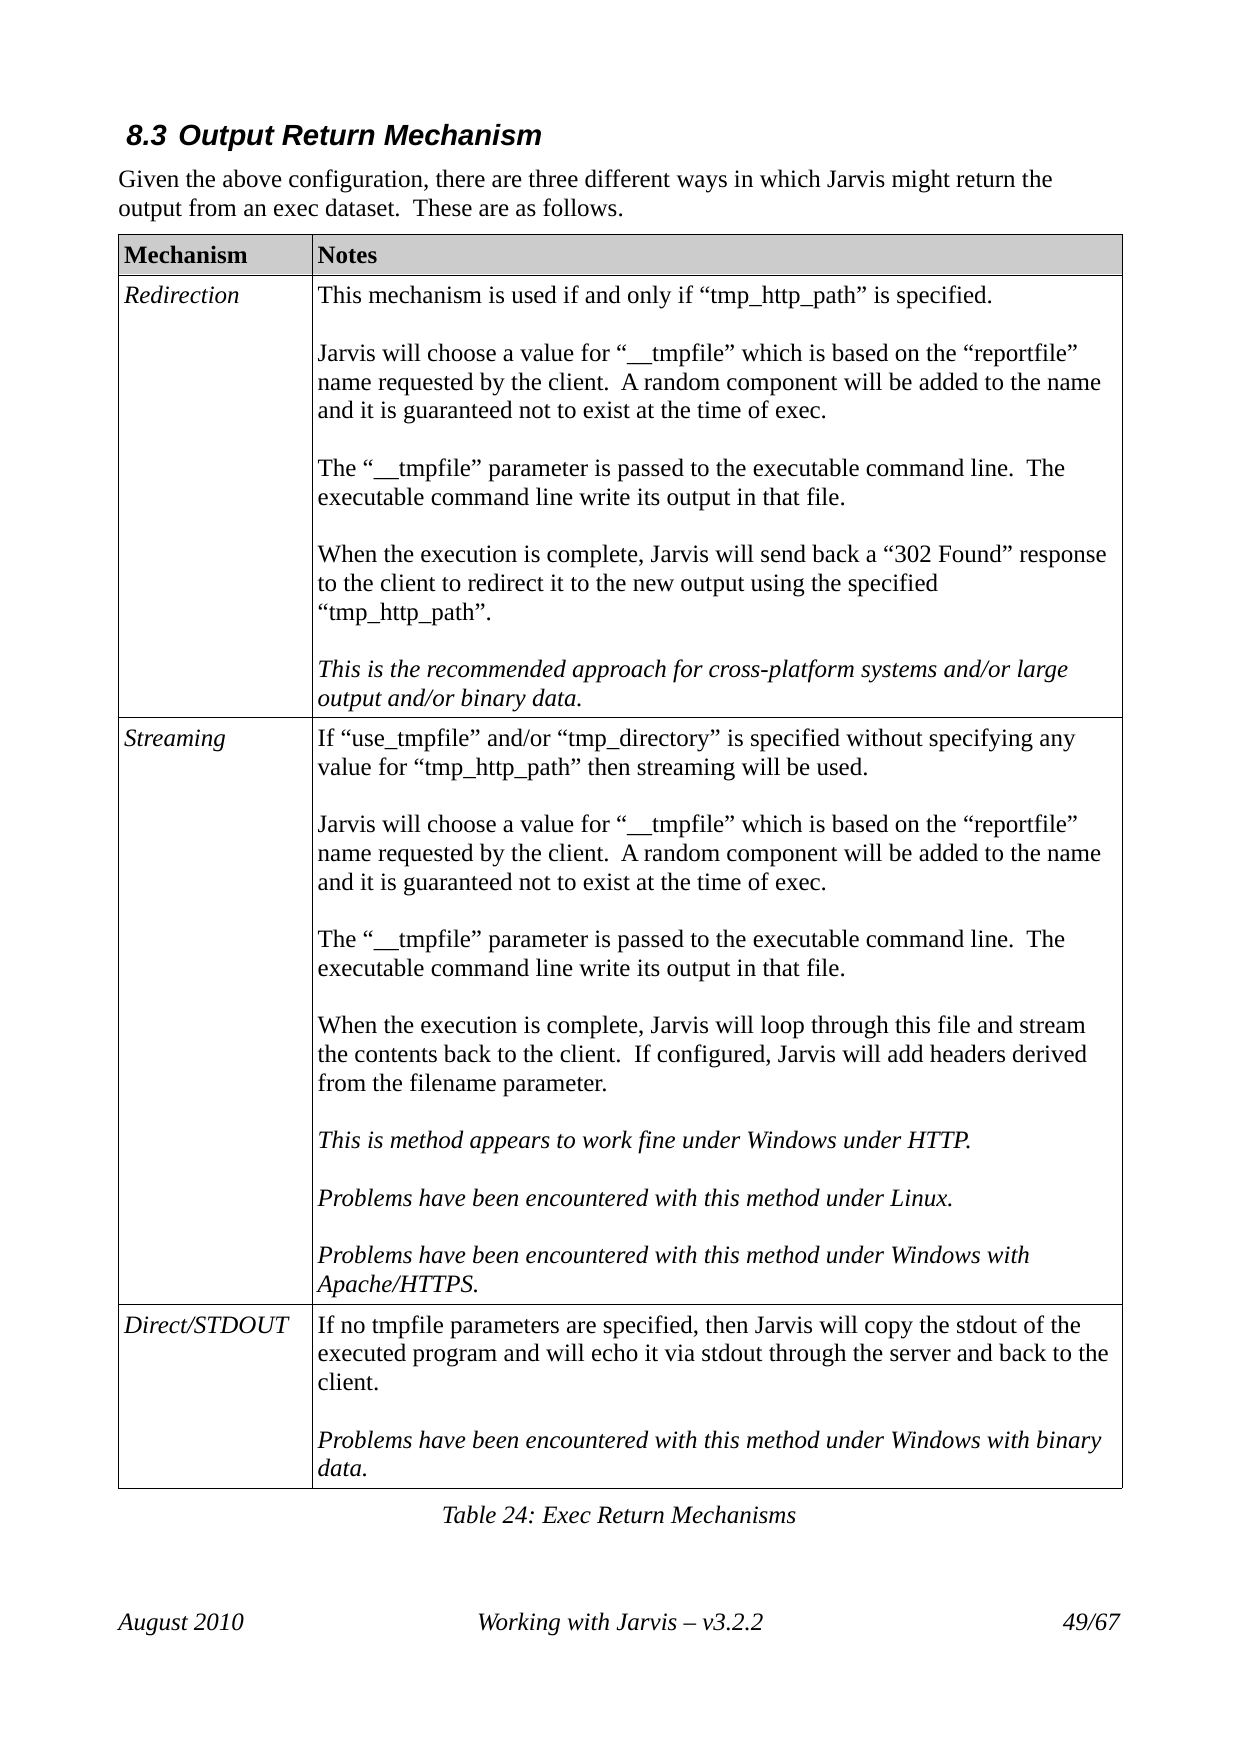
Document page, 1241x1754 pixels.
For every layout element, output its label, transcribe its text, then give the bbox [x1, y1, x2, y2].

text Given the above configuration, there are three different ways in which Jarvis might return the output from an exec dataset. These are as follows. [118, 164, 1122, 222]
text Table 24: Exec Return Mechanisms [118, 1501, 1122, 1529]
table_cell Streaming [119, 718, 312, 1304]
table_cell Redirection [119, 276, 312, 717]
table_cell If “use_tmpfile” and/or “tmp_directory” is specified without specifying any value for “tmp_http_path” then streaming will be used. Jarvis will choose a value for “__tmpfile” which is based on the “reportfile” name requested by the client. A random component will be added to the name and it is guaranteed not to exist at the time of exec. The “__tmpfile” parameter is passed to the executable command line. The executable command line write its output in that file. When the execution is complete, Jarvis will loop through this file and stream the contents back to the client. If configured, Jarvis will add headers derived from the filename parameter. This is method appears to work fine under Windows under HTTP. Problems have been encountered with this method under Linux. Problems have been encountered with this method under Windows with Apache/HTTPS. [313, 718, 1122, 1304]
table_cell This mechanism is used if and only if “tmp_http_path” is specified. Jarvis will choose a value for “__tmpfile” which is based on the “reportfile” name requested by the client. A random component will be added to the name and it is guaranteed not to exist at the time of exec. The “__tmpfile” parameter is passed to the executable command line. The executable command line write its output in that file. When the execution is complete, Jarvis will send back a “302 Found” response to the client to redirect it to the new output using the specified “tmp_http_path”. This is the recommended approach for cross-platform systems and/or large output and/or binary data. [313, 276, 1122, 717]
subtitle Output Return Mechanism [118, 118, 1122, 152]
table_cell Direct/STDOUT [119, 1305, 312, 1488]
table_header Notes [313, 235, 1122, 274]
table_header Mechanism [119, 235, 312, 274]
table_cell If no tmpfile parameters are specified, then Jarvis will copy the stdout of the executed program and will echo it via stdout through the server and back to the client. Problems have been encountered with this method under Windows with binary data. [313, 1305, 1122, 1488]
